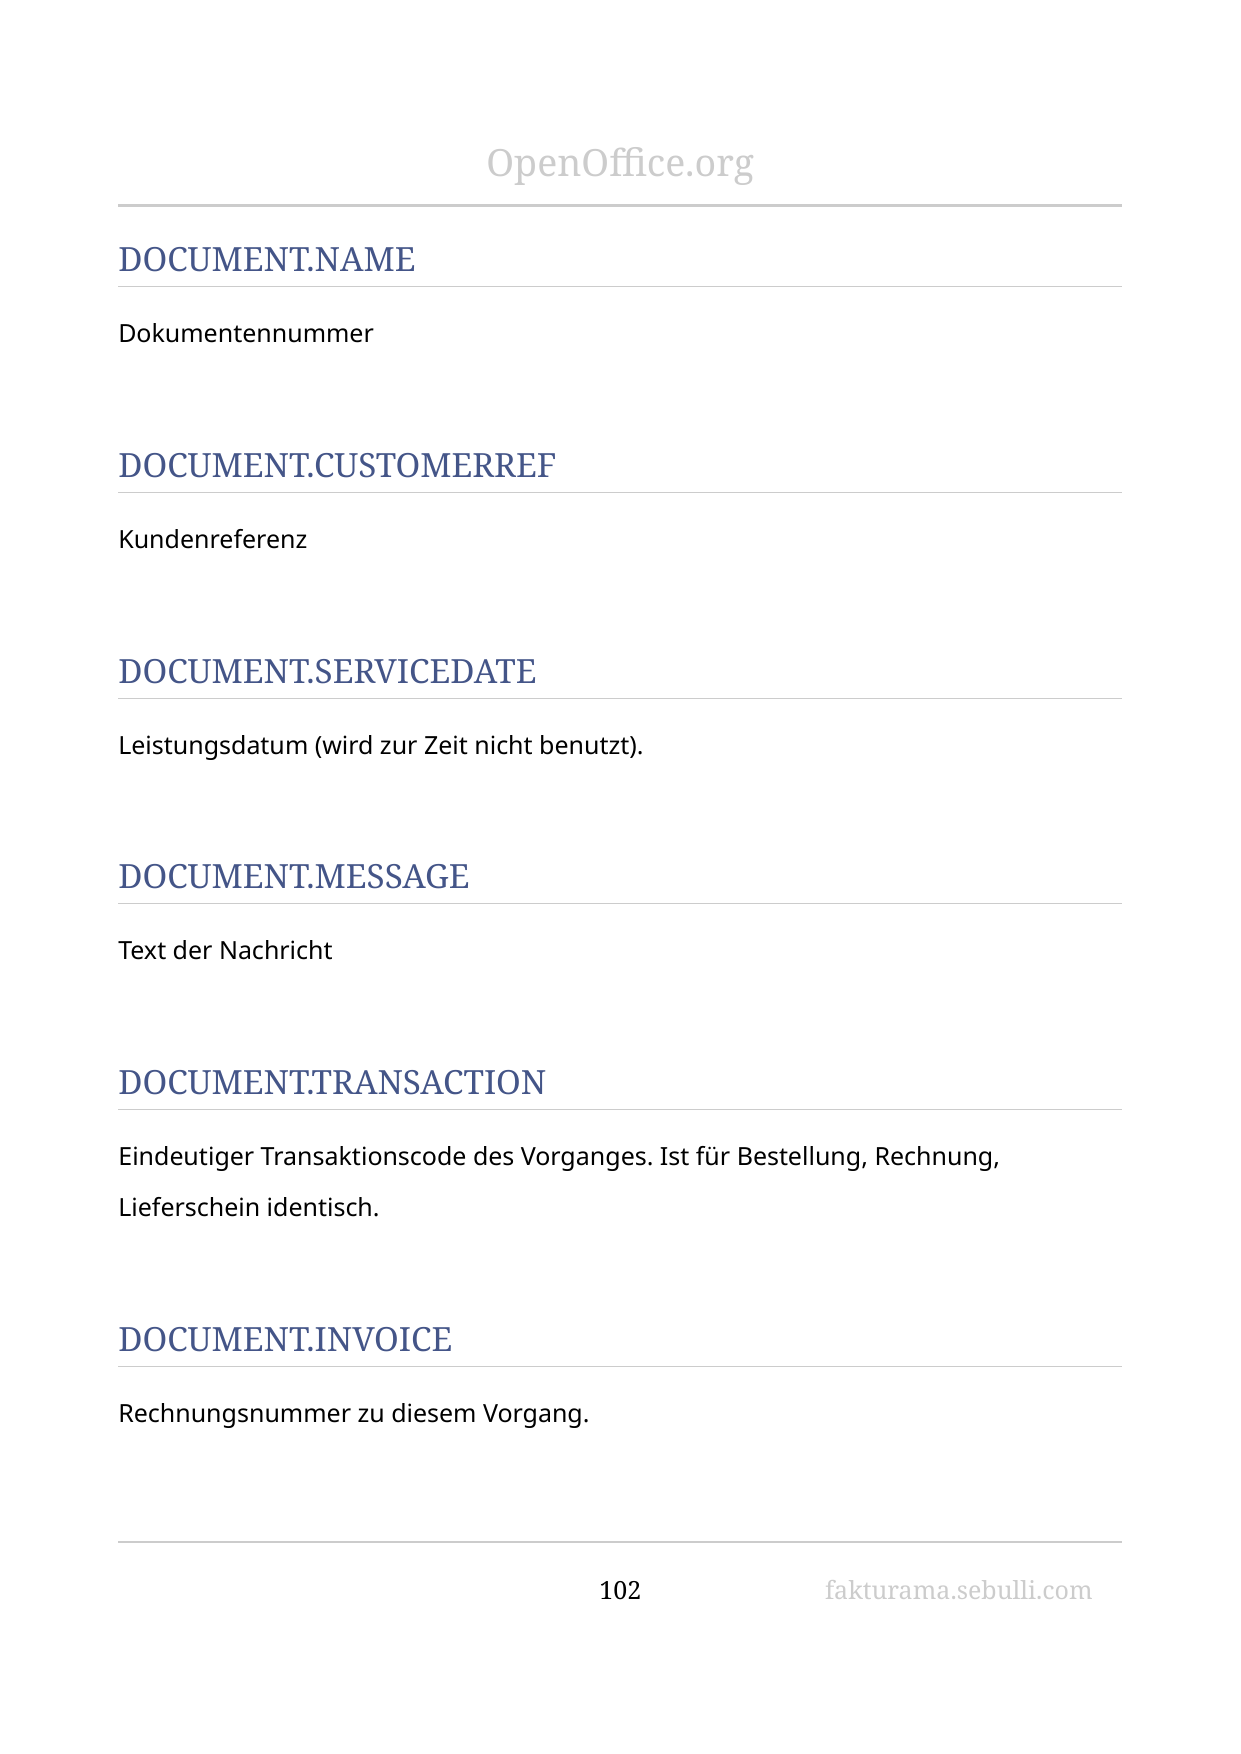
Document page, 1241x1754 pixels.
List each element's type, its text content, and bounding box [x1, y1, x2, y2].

text Dokumentennummer [118, 316, 1122, 350]
subtitle DOCUMENT.SERVICEDATE [118, 648, 1122, 698]
text Text der Nachricht [118, 933, 1122, 967]
text Rechnungsnummer zu diesem Vorgang. [118, 1396, 1122, 1429]
text Eindeutiger Transaktionscode des Vorganges. Ist für Bestellung, Rechnung, Lieferschein identisch. [118, 1139, 1122, 1224]
subtitle DOCUMENT.MESSAGE [118, 853, 1122, 903]
subtitle DOCUMENT.TRANSACTION [118, 1059, 1122, 1109]
subtitle DOCUMENT.NAME [118, 236, 1122, 286]
text Leistungsdatum (wird zur Zeit nicht benutzt). [118, 727, 1122, 761]
subtitle DOCUMENT.INVOICE [118, 1316, 1122, 1366]
subtitle DOCUMENT.CUSTOMERREF [118, 442, 1122, 492]
text Kundenreferenz [118, 522, 1122, 556]
